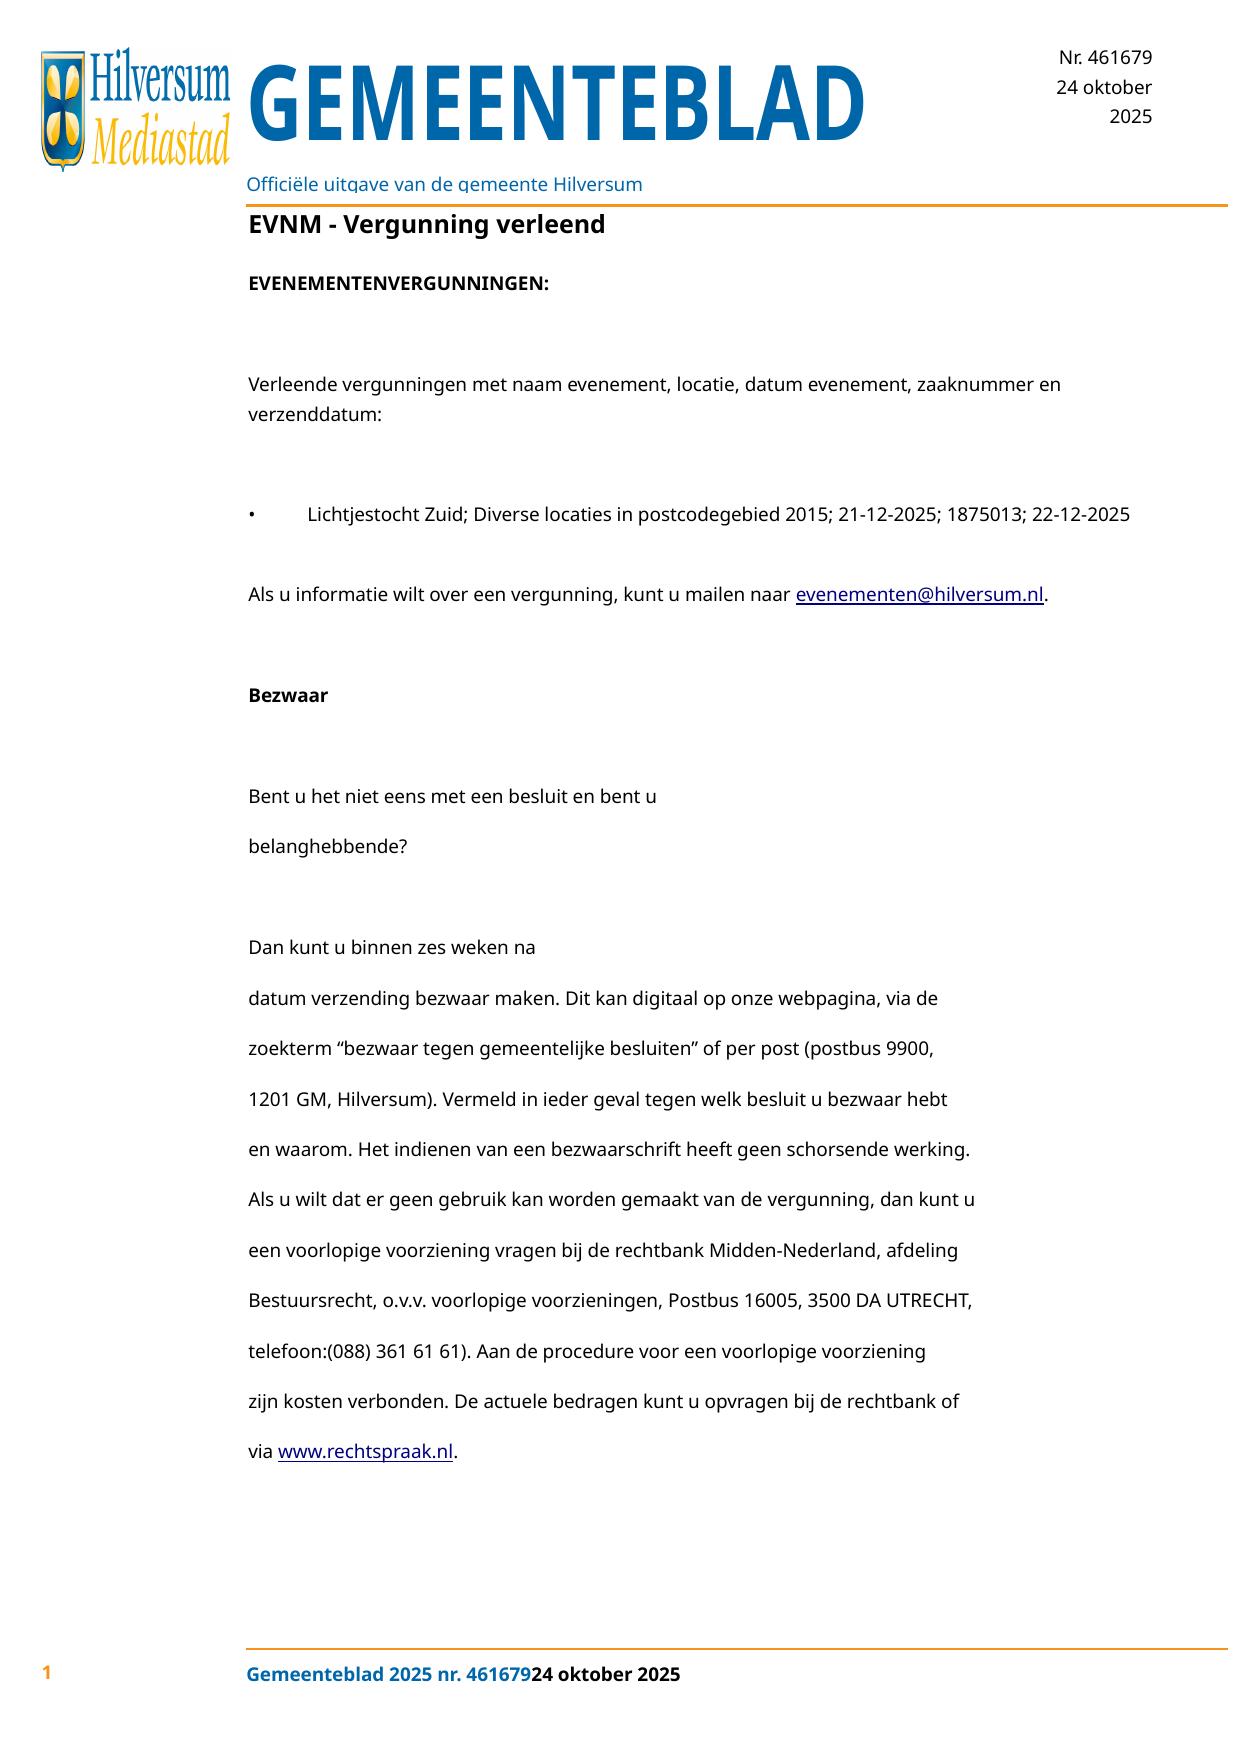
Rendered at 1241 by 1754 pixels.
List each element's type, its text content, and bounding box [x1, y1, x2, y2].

text een voorlopige voorziening vragen bij de rechtbank Midden-Nederland, afdeling [248, 1237, 1152, 1263]
text Bezwaar [248, 682, 1152, 708]
text EVNM - Vergunning verleend [248, 207, 1152, 241]
text Als u wilt dat er geen gebruik kan worden gemaakt van de vergunning, dan kunt u [248, 1187, 1152, 1212]
text zoekterm “bezwaar tegen gemeentelijke besluiten” of per post (postbus 9900, [248, 1035, 1152, 1061]
text 1201 GM, Hilversum). Vermeld in ieder geval tegen welk besluit u bezwaar hebt [248, 1086, 1152, 1111]
text zijn kosten verbonden. De actuele bedragen kunt u opvragen bij de rechtbank of [248, 1388, 1152, 1414]
text belanghebbende? [248, 834, 1152, 859]
text Als u informatie wilt over een vergunning, kunt u mailen naar evenementen@hilversum.nl. [248, 582, 1152, 607]
text Verleende vergunningen met naam evenement, locatie, datum evenement, zaaknummer en verzenddatum: [248, 371, 1152, 426]
text telefoon:(088) 361 61 61). Aan de procedure voor een voorlopige voorziening [248, 1338, 1152, 1363]
text via www.rechtspraak.nl. [248, 1439, 1152, 1464]
text datum verzending bezwaar maken. Dit kan digitaal op onze webpagina, via de [248, 985, 1152, 1011]
text en waarom. Het indienen van een bezwaarschrift heeft geen schorsende werking. [248, 1136, 1152, 1162]
list Lichtjestocht Zuid; Diverse locaties in postcodegebied 2015; 21-12-2025; 1875013; 22-12-2025 [248, 502, 1152, 527]
text Bestuursrecht, o.v.v. voorlopige voorzieningen, Postbus 16005, 3500 DA UTRECHT, [248, 1287, 1152, 1313]
text Dan kunt u binnen zes weken na [248, 934, 1152, 960]
picture [41, 47, 231, 172]
text Bent u het niet eens met een besluit en bent u [248, 783, 1152, 809]
text EVENEMENTENVERGUNNINGEN: [248, 270, 1152, 296]
